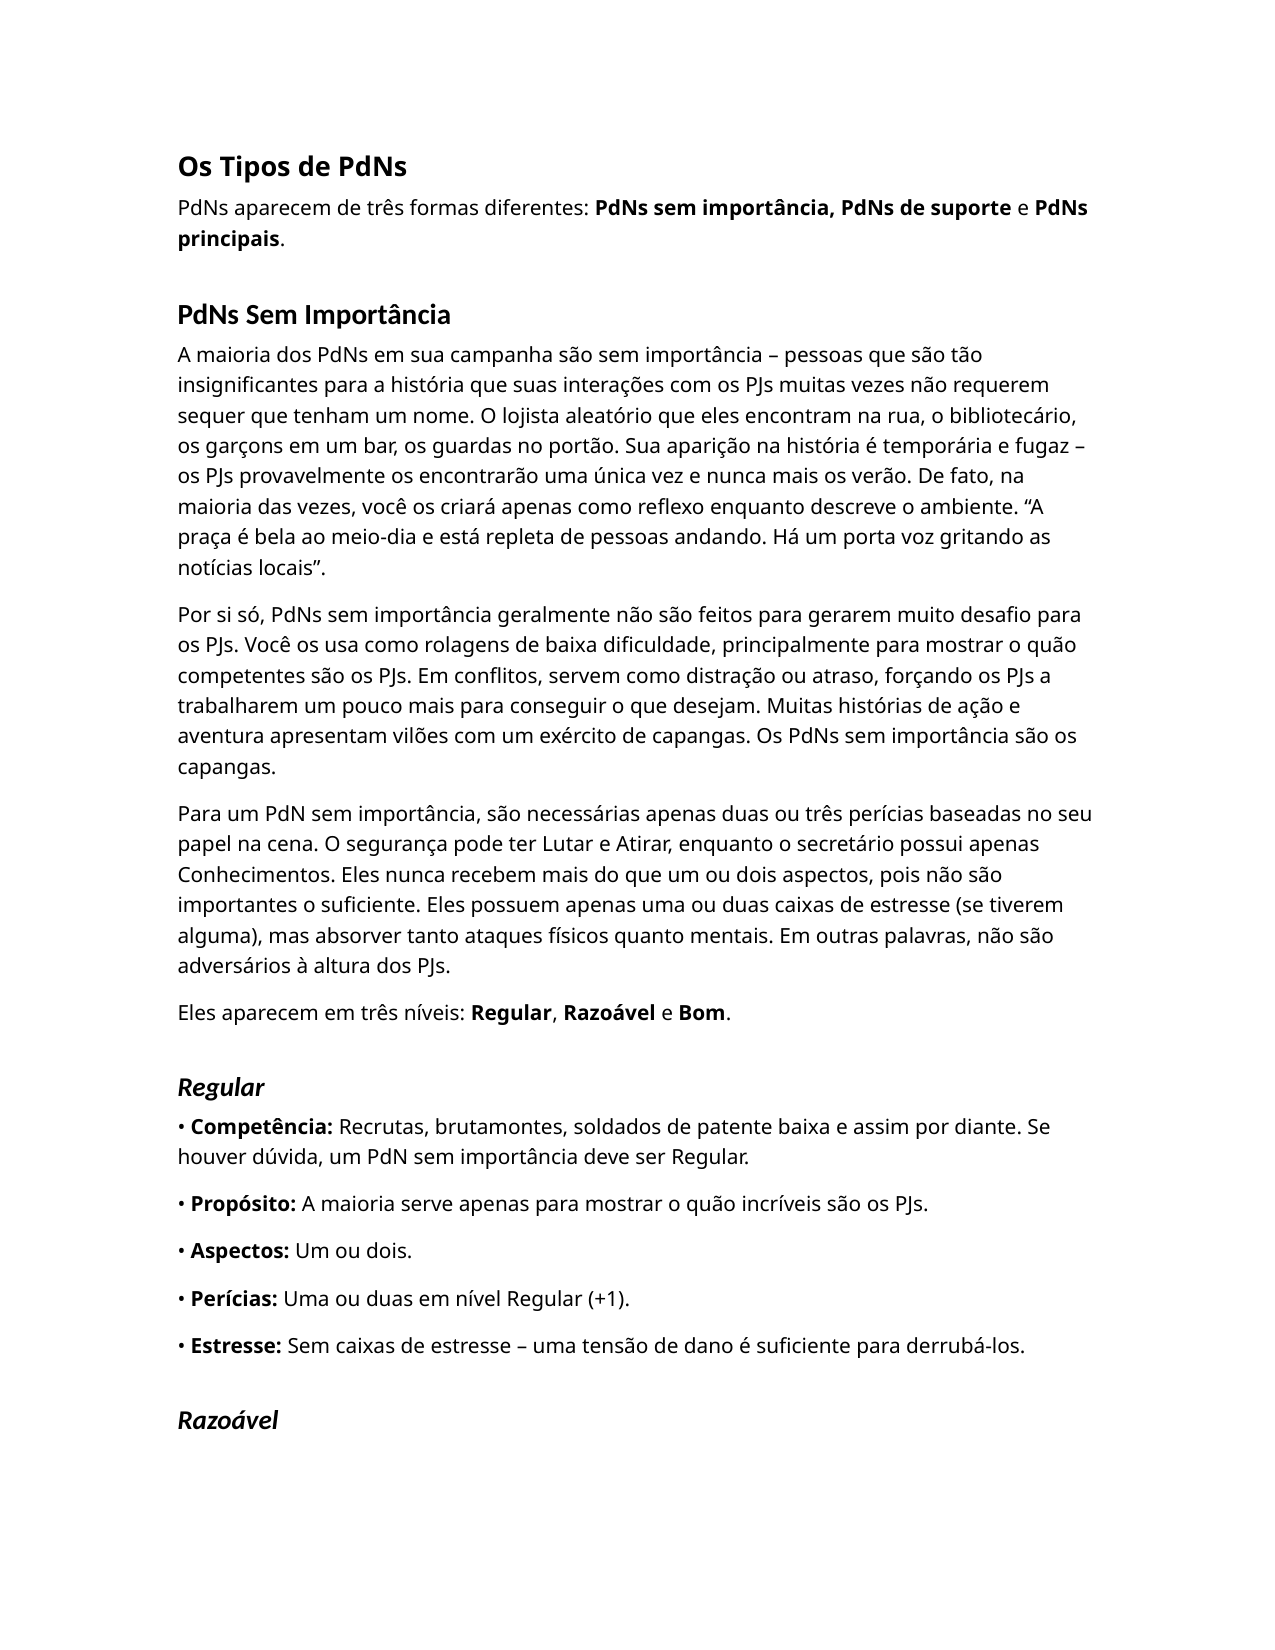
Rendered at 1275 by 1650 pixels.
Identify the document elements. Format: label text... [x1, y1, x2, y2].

text PdNs aparecem de três formas diferentes: PdNs sem importância, PdNs de suporte e PdNs principais. [177, 193, 1098, 252]
subtitle Os Tipos de PdNs [177, 148, 1098, 184]
text • Aspectos: Um ou dois. [177, 1237, 1098, 1265]
subtitle Regular [177, 1070, 1098, 1103]
text Por si só, PdNs sem importância geralmente não são feitos para gerarem muito desafio para os PJs. Você os usa como rolagens de baixa dificuldade, principalmente para mostrar o quão competentes são os PJs. Em conﬂitos, servem como distração ou atraso, forçando os PJs a trabalharem um pouco mais para conseguir o que desejam. Muitas histórias de ação e aventura apresentam vilões com um exército de capangas. Os PdNs sem importância são os capangas. [177, 600, 1098, 781]
text • Estresse: Sem caixas de estresse – uma tensão de dano é suficiente para derrubá-los. [177, 1331, 1098, 1359]
text Eles aparecem em três níveis: Regular, Razoável e Bom. [177, 998, 1098, 1027]
text • Propósito: A maioria serve apenas para mostrar o quão incríveis são os PJs. [177, 1189, 1098, 1218]
text Para um PdN sem importância, são necessárias apenas duas ou três perícias baseadas no seu papel na cena. O segurança pode ter Lutar e Atirar, enquanto o secretário possui apenas Conhecimentos. Eles nunca recebem mais do que um ou dois aspectos, pois não são importantes o suficiente. Eles possuem apenas uma ou duas caixas de estresse (se tiverem alguma), mas absorver tanto ataques físicos quanto mentais. Em outras palavras, não são adversários à altura dos PJs. [177, 799, 1098, 980]
subtitle Razoável [177, 1403, 1098, 1436]
text • Perícias: Uma ou duas em nível Regular (+1). [177, 1284, 1098, 1312]
text A maioria dos PdNs em sua campanha são sem importância – pessoas que são tão insignificantes para a história que suas interações com os PJs muitas vezes não requerem sequer que tenham um nome. O lojista aleatório que eles encontram na rua, o bibliotecário, os garçons em um bar, os guardas no portão. Sua aparição na história é temporária e fugaz – os PJs provavelmente os encontrarão uma única vez e nunca mais os verão. De fato, na maioria das vezes, você os criará apenas como reﬂexo enquanto descreve o ambiente. “A praça é bela ao meio-dia e está repleta de pessoas andando. Há um porta voz gritando as notícias locais”. [177, 340, 1098, 581]
text • Competência: Recrutas, brutamontes, soldados de patente baixa e assim por diante. Se houver dúvida, um PdN sem importância deve ser Regular. [177, 1112, 1098, 1171]
subtitle PdNs Sem Importância [177, 296, 1098, 331]
